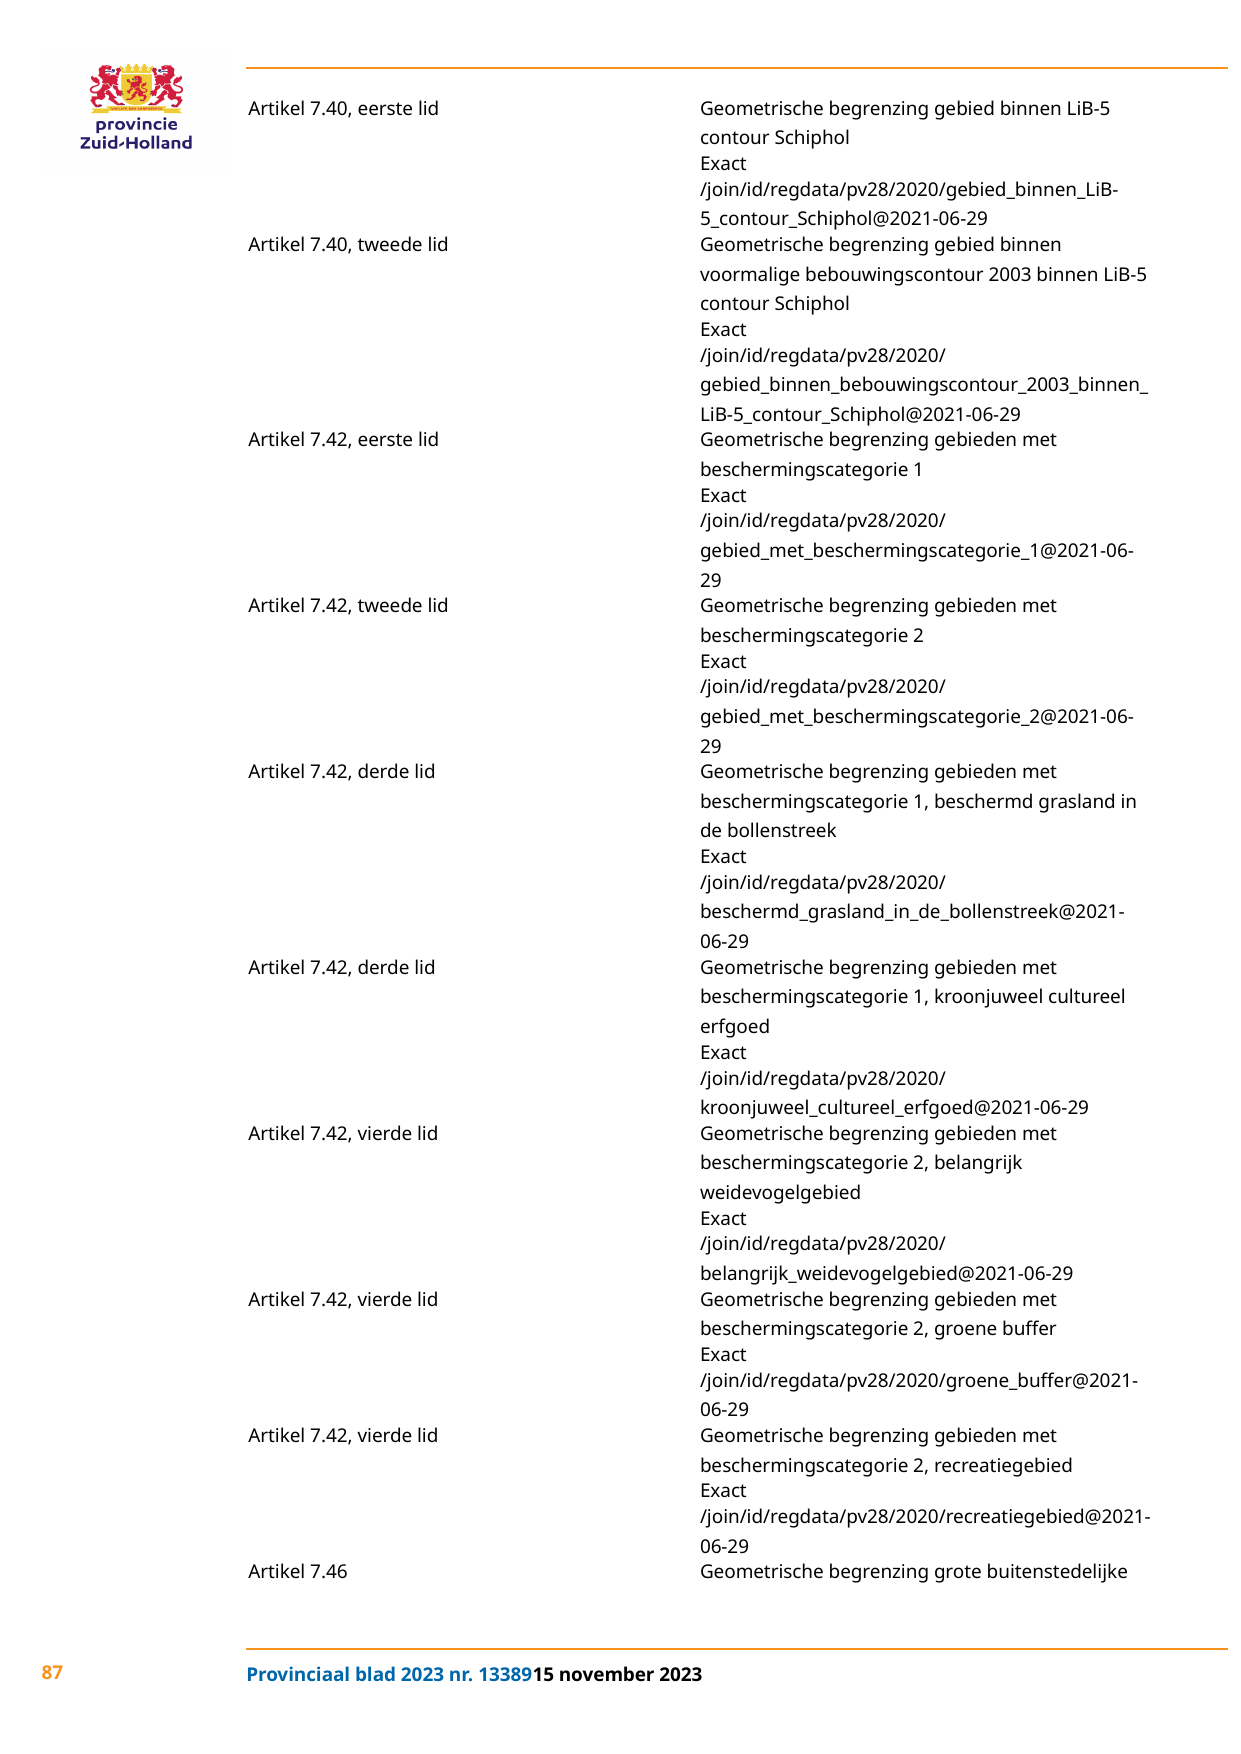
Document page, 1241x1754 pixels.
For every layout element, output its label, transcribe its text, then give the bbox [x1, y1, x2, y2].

table_cell /join/id/regdata/pv28/2020/gebied_binnen_LiB-5_contour_Schiphol@2021-06-29 [700, 176, 1152, 231]
table_cell Geometrische begrenzing gebieden met beschermingscategorie 2, groene buffer [700, 1286, 1152, 1341]
table_cell Geometrische begrenzing grote buitenstedelijke [700, 1559, 1152, 1584]
table_cell Geometrische begrenzing gebied binnen LiB-5 contour Schiphol [700, 95, 1152, 150]
table_cell Exact [700, 1341, 1152, 1367]
table_cell Exact [700, 844, 1152, 869]
table_cell Geometrische begrenzing gebieden met beschermingscategorie 2, recreatiegebied [700, 1422, 1152, 1478]
table_cell Exact [700, 648, 1152, 674]
table_cell Geometrische begrenzing gebied binnen voormalige bebouwingscontour 2003 binnen LiB-5 contour Schiphol [700, 231, 1152, 316]
table_cell Exact [700, 150, 1152, 176]
table_cell Artikel 7.42, vierde lid [248, 1120, 700, 1286]
table_cell /join/id/regdata/pv28/2020/recreatiegebied@2021-06-29 [700, 1503, 1152, 1559]
table_cell Exact [700, 316, 1152, 342]
table_cell Geometrische begrenzing gebieden met beschermingscategorie 2 [700, 593, 1152, 648]
table_cell Exact [700, 1478, 1152, 1503]
table_cell /join/id/regdata/pv28/2020/gebied_met_beschermingscategorie_2@2021-06-29 [700, 674, 1152, 758]
table_cell Artikel 7.42, derde lid [248, 954, 700, 1120]
table_cell /join/id/regdata/pv28/2020/kroonjuweel_cultureel_erfgoed@2021-06-29 [700, 1065, 1152, 1120]
table_cell Geometrische begrenzing gebieden met beschermingscategorie 1, beschermd grasland in de bollenstreek [700, 759, 1152, 843]
table_cell /join/id/regdata/pv28/2020/gebied_met_beschermingscategorie_1@2021-06-29 [700, 508, 1152, 593]
table_cell Artikel 7.42, vierde lid [248, 1422, 700, 1559]
table_cell /join/id/regdata/pv28/2020/gebied_binnen_bebouwingscontour_2003_binnen_LiB-5_contour_Schiphol@2021-06-29 [700, 342, 1152, 427]
table_cell Geometrische begrenzing gebieden met beschermingscategorie 2, belangrijk weidevogelgebied [700, 1120, 1152, 1205]
table_cell /join/id/regdata/pv28/2020/beschermd_grasland_in_de_bollenstreek@2021-06-29 [700, 869, 1152, 954]
table_cell Artikel 7.42, vierde lid [248, 1286, 700, 1422]
table_cell Exact [700, 1039, 1152, 1065]
table_cell /join/id/regdata/pv28/2020/groene_buffer@2021-06-29 [700, 1367, 1152, 1422]
table_cell Artikel 7.42, tweede lid [248, 593, 700, 758]
table_cell Artikel 7.42, derde lid [248, 759, 700, 954]
table_cell Exact [700, 482, 1152, 508]
table_cell Artikel 7.40, tweede lid [248, 231, 700, 427]
table_cell Geometrische begrenzing gebieden met beschermingscategorie 1 [700, 427, 1152, 482]
table_cell Exact [700, 1205, 1152, 1231]
table_cell Artikel 7.40, eerste lid [248, 95, 700, 231]
table_cell Geometrische begrenzing gebieden met beschermingscategorie 1, kroonjuweel cultureel erfgoed [700, 954, 1152, 1039]
table_cell Artikel 7.46 [248, 1559, 700, 1584]
table_cell Artikel 7.42, eerste lid [248, 427, 700, 593]
table_cell /join/id/regdata/pv28/2020/belangrijk_weidevogelgebied@2021-06-29 [700, 1231, 1152, 1286]
picture [41, 47, 231, 172]
